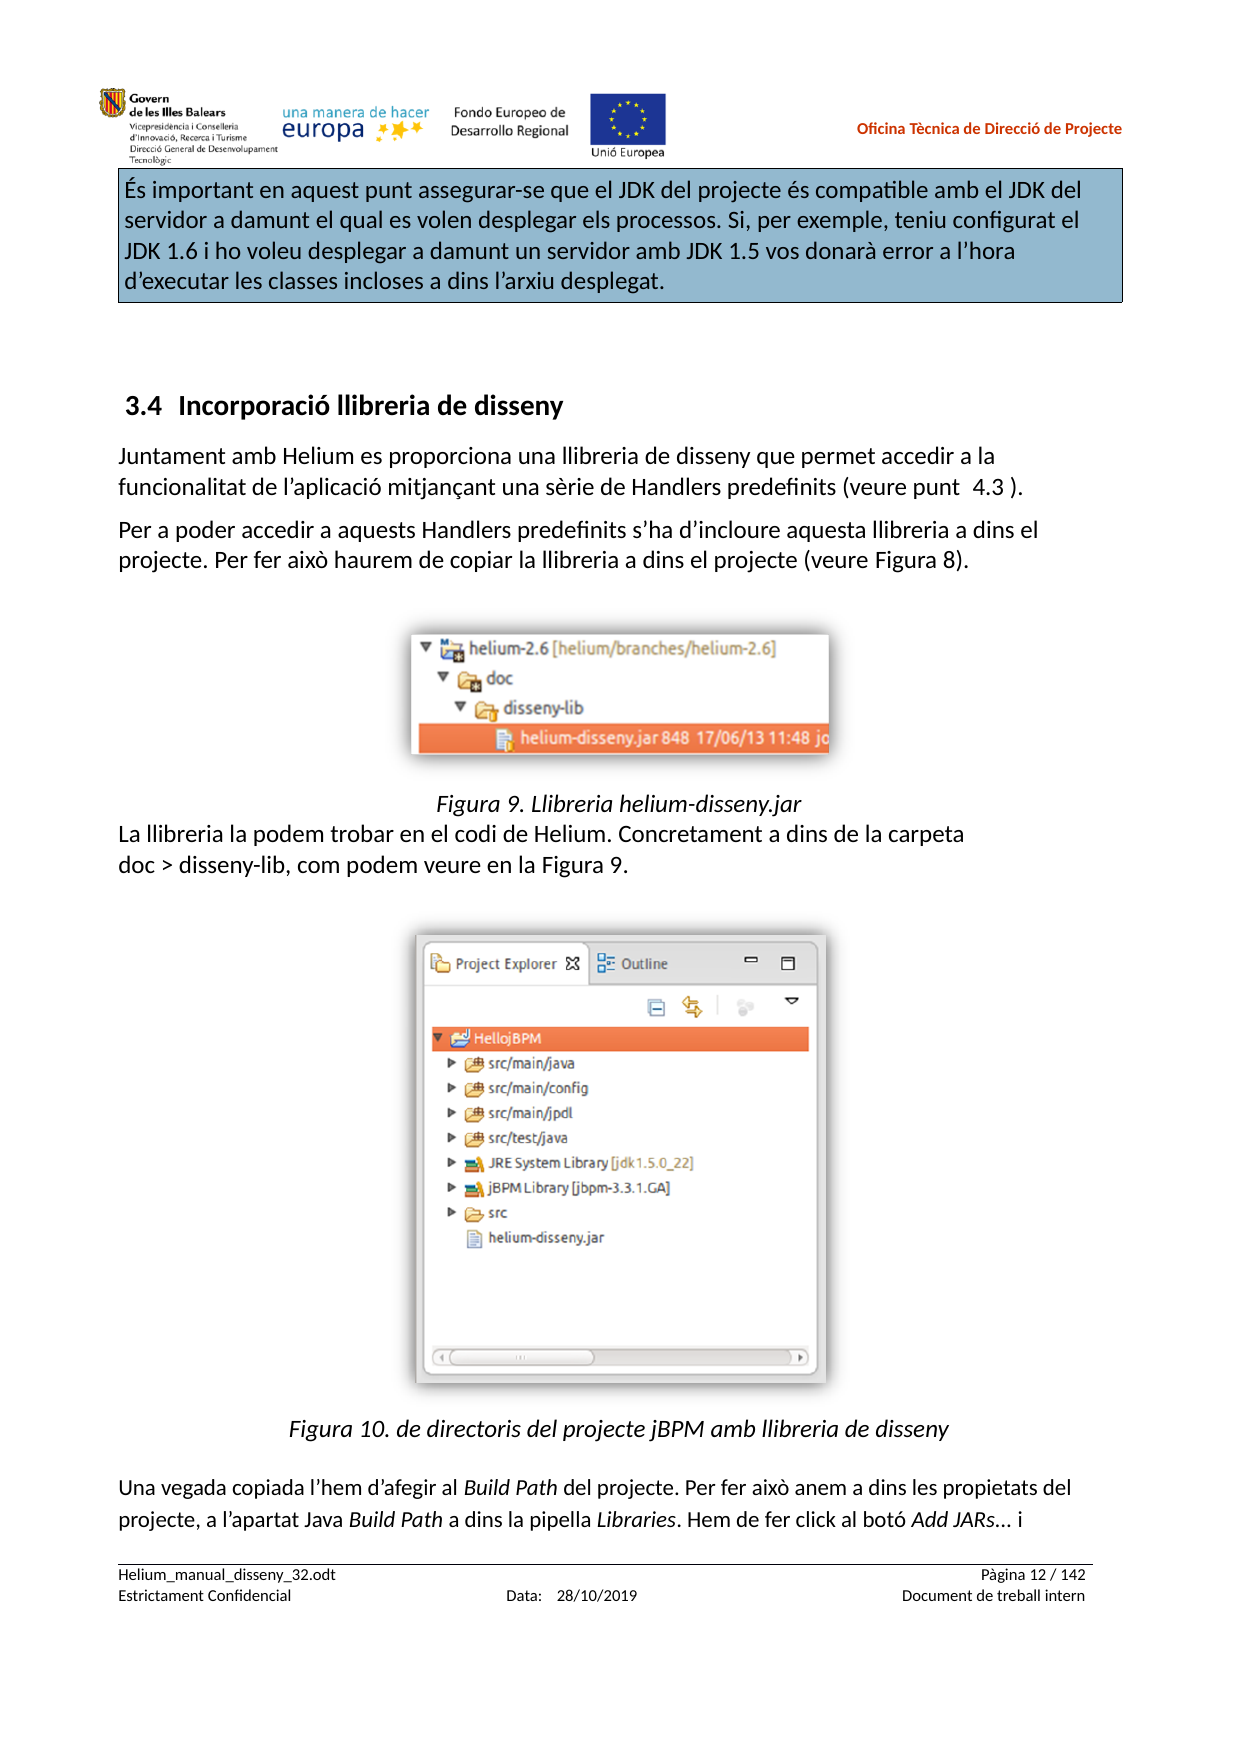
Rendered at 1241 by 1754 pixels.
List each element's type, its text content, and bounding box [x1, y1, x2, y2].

text Figura 10. de directoris del projecte jBPM amb llibreria de disseny [273, 905, 967, 1443]
text És important en aquest punt assegurar-se que el JDK del projecte és compatible amb el JDK del servidor a damunt el qual es volen desplegar els processos. Si, per exemple, teniu configurat el JDK 1.6 i ho voleu desplegar a damunt un servidor amb JDK 1.5 vos donarà error a l’hora d’executar les classes incloses a dins l’arxiu desplegat. [119, 169, 1122, 302]
text La llibreria la podem trobar en el codi de Helium. Concretament a dins de la carpeta doc > disseny-lib, com podem veure en la Figura 9. [118, 588, 1122, 880]
text Figura 9. Llibreria helium-disseny.jar [378, 789, 863, 819]
picture [377, 600, 863, 789]
text Per a poder accedir a aquests Handlers predefinits s’ha d’incloure aquesta llibreria a dins el projecte. Per fer això haurem de copiar la llibreria a dins el projecte (veure Figura 8). [118, 514, 1122, 575]
picture [99, 87, 668, 166]
subtitle Incorporació llibreria de disseny [118, 387, 1122, 423]
text Juntament amb Helium es proporciona una llibreria de disseny que permet accedir a la funcionalitat de l’aplicació mitjançant una sèrie de Handlers predefinits (veure punt 4.3). [118, 441, 1122, 502]
picture [384, 904, 856, 1413]
text Una vegada copiada l’hem d’afegir al Build Path del projecte. Per fer això anem a dins les propietats del projecte, a l’apartat Java Build Path a dins la pipella Libraries. Hem de fer click al botó Add JARs... i [118, 892, 1122, 1533]
